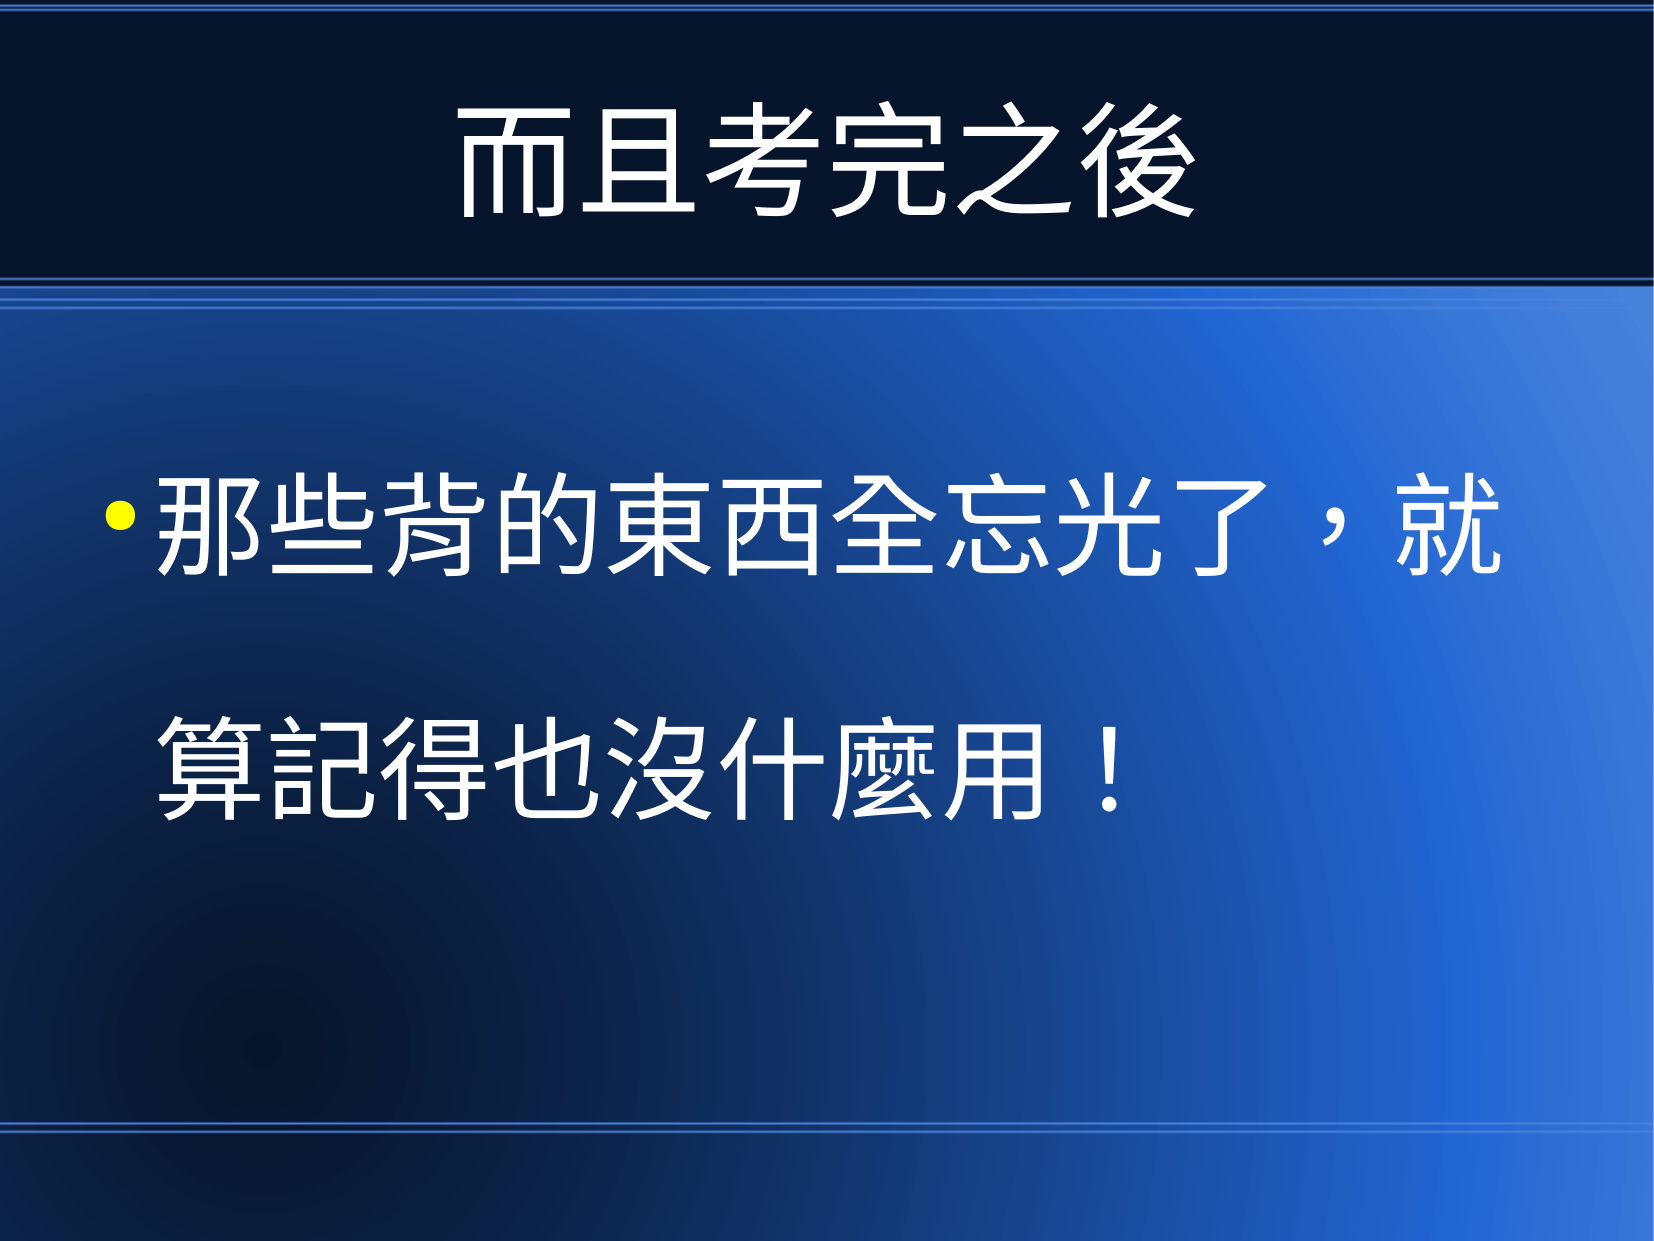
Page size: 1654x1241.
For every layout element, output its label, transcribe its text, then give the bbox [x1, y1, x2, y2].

title 而且考完之後 [82, 49, 1571, 257]
picture [0, 0, 1654, 1241]
list 那些背的東西全忘光了，就算記得也沒什麼用！ [82, 355, 1571, 1241]
